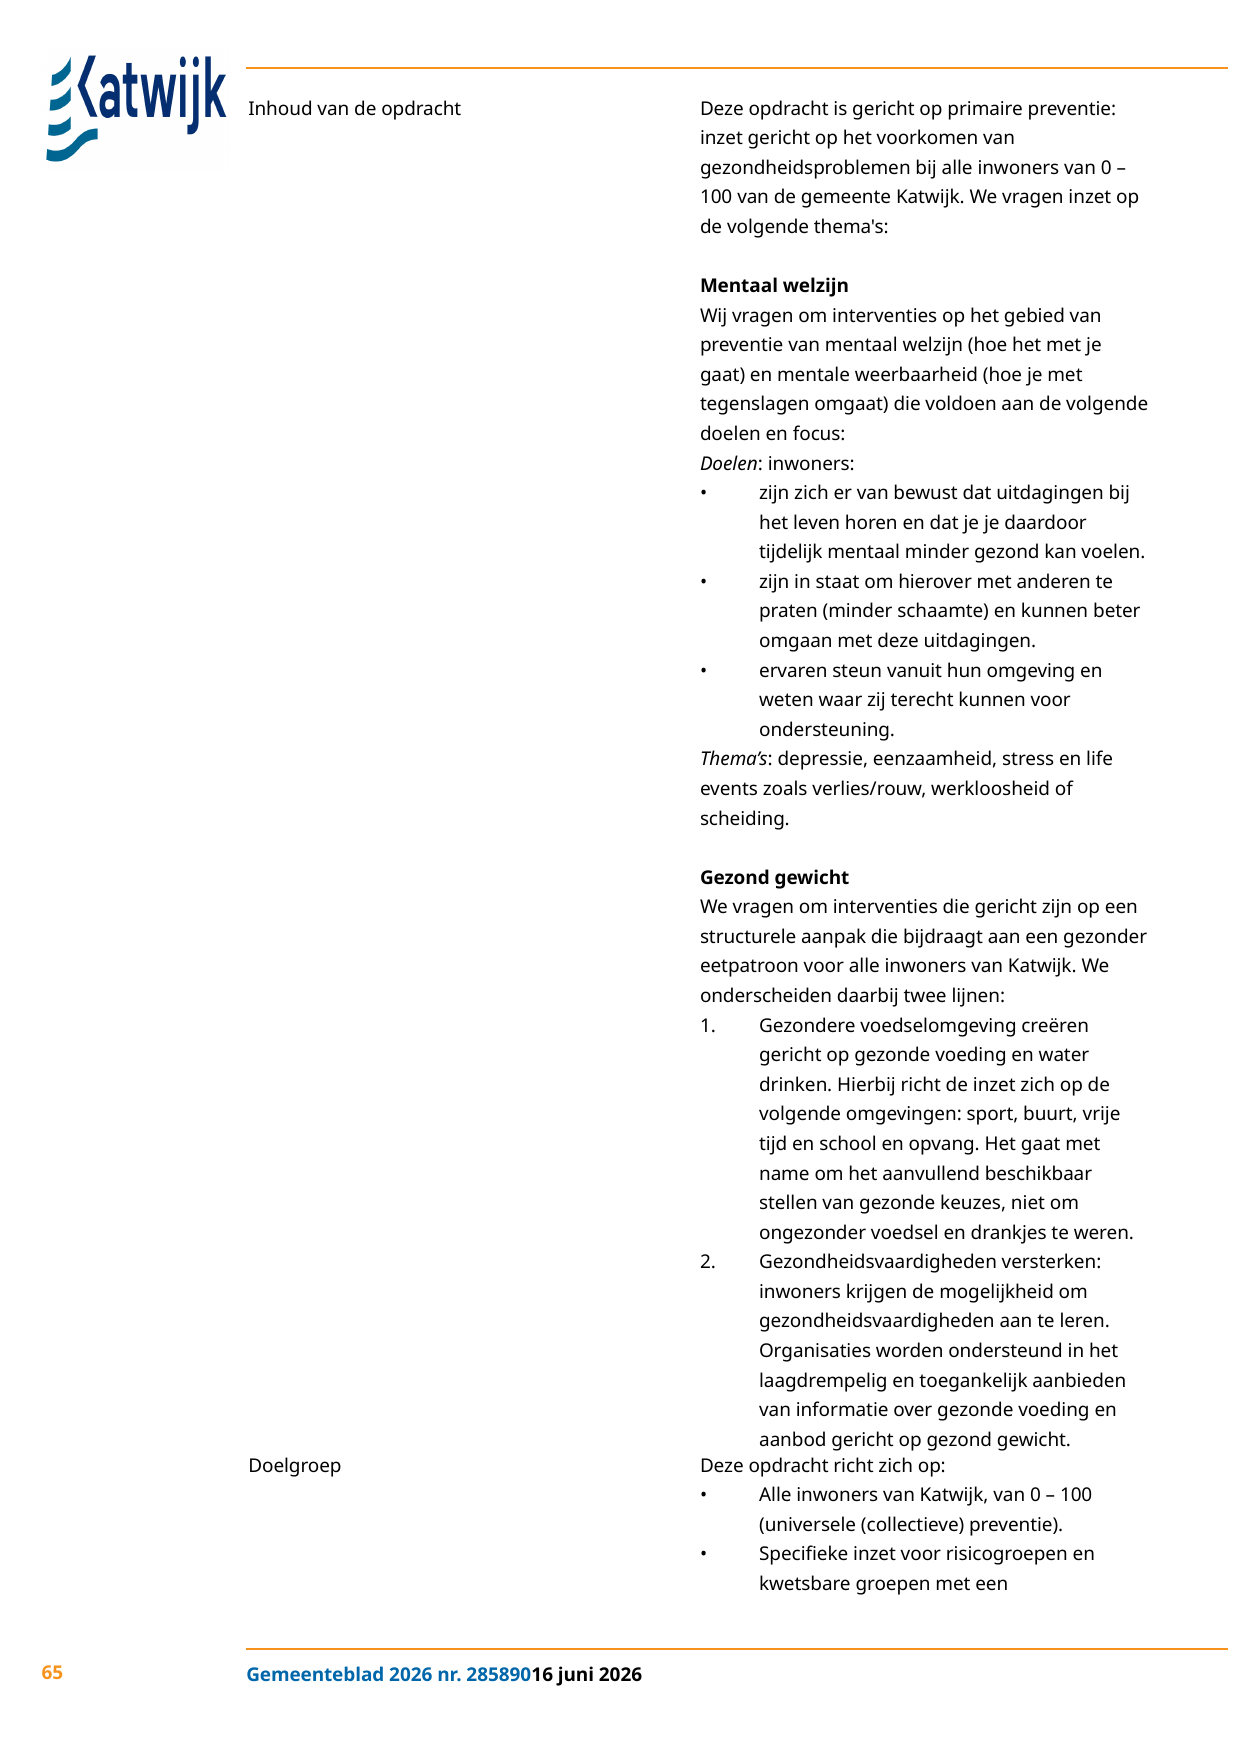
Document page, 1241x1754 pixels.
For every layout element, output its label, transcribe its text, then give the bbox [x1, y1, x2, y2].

table_cell Deze opdracht is gericht op primaire preventie: inzet gericht op het voorkomen van gezondheidsproblemen bij alle inwoners van 0 – 100 van de gemeente Katwijk. We vragen inzet op de volgende thema's: Mentaal welzijn Wij vragen om interventies op het gebied van preventie van mentaal welzijn (hoe het met je gaat) en mentale weerbaarheid (hoe je met tegenslagen omgaat) die voldoen aan de volgende doelen en focus: Doelen: inwoners: zijn zich er van bewust dat uitdagingen bij het leven horen en dat je je daardoor tijdelijk mentaal minder gezond kan voelen. zijn in staat om hierover met anderen te praten (minder schaamte) en kunnen beter omgaan met deze uitdagingen. ervaren steun vanuit hun omgeving en weten waar zij terecht kunnen voor ondersteuning. Thema’s: depressie, eenzaamheid, stress en life events zoals verlies/rouw, werkloosheid of scheiding. Gezond gewicht We vragen om interventies die gericht zijn op een structurele aanpak die bijdraagt aan een gezonder eetpatroon voor alle inwoners van Katwijk. We onderscheiden daarbij twee lijnen: Gezondere voedselomgeving creëren gericht op gezonde voeding en water drinken. Hierbij richt de inzet zich op de volgende omgevingen: sport, buurt, vrije tijd en school en opvang. Het gaat met name om het aanvullend beschikbaar stellen van gezonde keuzes, niet om ongezonder voedsel en drankjes te weren. Gezondheidsvaardigheden versterken: inwoners krijgen de mogelijkheid om gezondheidsvaardigheden aan te leren. Organisaties worden ondersteund in het laagdrempelig en toegankelijk aanbieden van informatie over gezonde voeding en aanbod gericht op gezond gewicht. [700, 95, 1152, 1452]
table_cell Doelgroep [248, 1452, 700, 1596]
table_cell Inhoud van de opdracht [248, 95, 700, 1452]
table_cell Deze opdracht richt zich op: Alle inwoners van Katwijk, van 0 – 100 (universele (collectieve) preventie). Specifieke inzet voor risicogroepen en kwetsbare groepen met een [700, 1452, 1152, 1596]
picture [41, 47, 231, 172]
